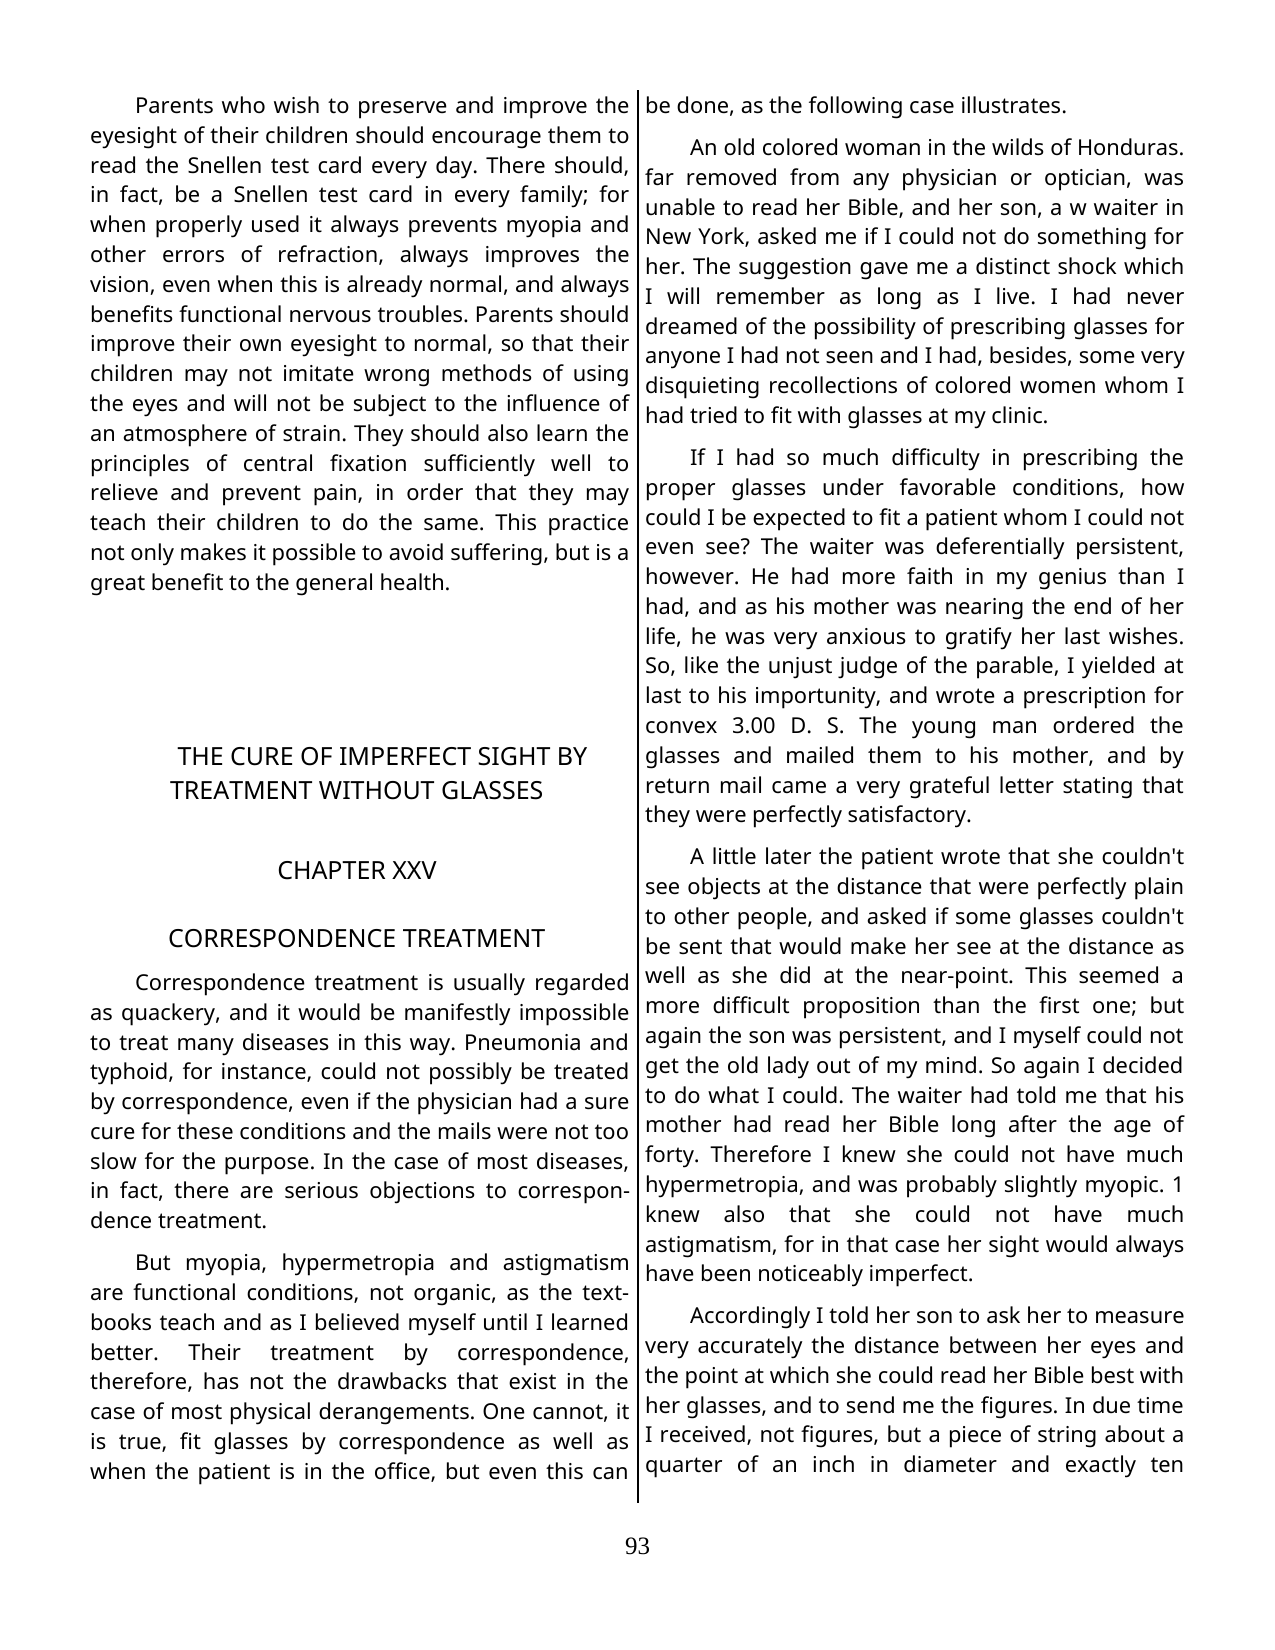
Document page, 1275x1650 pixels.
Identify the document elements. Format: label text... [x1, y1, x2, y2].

text THE CURE OF IMPERFECT SIGHT BY TREATMENT WITHOUT GLASSES [90, 738, 630, 807]
text be done, as the following case illustrates. [645, 90, 1185, 120]
text But myopia, hypermetropia and astigmatism are func­tional conditions, not organic, as the text-books teach and as I believed myself until I learned bet­ter. Their treatment by correspondence, therefore, has not the drawbacks that exist in the case of most physical derangements. One cannot, it is true, fit glasses by correspondence as well as when the patient is in the office, but even this can [90, 1247, 630, 1486]
text CHAPTER XXV CORRESPONDENCE TREATMENT [90, 819, 630, 955]
text Parents who wish to preserve and improve the eyesight of their children should encourage them to read the Snellen test card every day. There should, in fact, be a Snellen test card in every family; for when properly used it always prevents myopia and other errors of refraction, always improves the vision, even when this is already normal, and always benefits functional nervous troubles. Parents should improve their own eyesight to normal, so that their children may not imitate wrong methods of using the eyes and will not be subject to the influence of an atmosphere of strain. They should also learn the principles of central fixation sufficiently well to relieve and prevent pain, in order that they may teach their children to do the same. This practice not only makes it possible to avoid suffering, but is a great benefit to the general health. [90, 90, 630, 596]
text A little later the patient wrote that she couldn't see objects at the distance that were perfectly plain to other people, and asked if some glasses couldn't be sent that would make her see at the distance as well as she did at the near-point. This seemed a more difficult proposition than the first one; but again the son was persistent, and I myself could not get the old lady out of my mind. So again I decided to do what I could. The waiter had told me that his mother had read her Bible long after the age of forty. Therefore I knew she could not have much hypermetropia, and was probably slightly myopic. 1 knew also that she could not have much astigmatism, for in that case her sight would always have been noticeably imperfect. [645, 841, 1185, 1288]
text If I had so much difficulty in prescribing the proper glasses under favorable conditions, how could I be expected to fit a patient whom I could not even see? The waiter was deferentially persistent, how­ever. He had more faith in my genius than I had, and as his mother was nearing the end of her life, he was very anxious to gratify her last wishes. So, like the unjust judge of the parable, I yielded at last to his importunity, and wrote a prescription for convex 3.00 D. S. The young man ordered the glasses and mailed them to his mother, and by return mail came a very grateful letter stating that they were perfectly satisfactory. [645, 442, 1185, 829]
text Accordingly I told her son to ask her to measure very accurately the distance between her eyes and the point at which she could read her Bible best with her glasses, and to send me the figures. In due time I received, not figures, but a piece of string about a quarter of an inch in diameter and exactly ten [645, 1300, 1185, 1479]
text An old colored woman in the wilds of Honduras. far removed from any physician or optician, was unable to read her Bible, and her son, a w waiter in New York, asked me if I could not do something for her. The suggestion gave me a distinct shock which I will remember as long as I live. I had never dreamed of the possibility of prescribing glasses for anyone I had not seen and I had, besides, some very disquiet­ing recollections of colored women whom I had tried to fit with glasses at my clinic. [645, 132, 1185, 430]
text Correspondence treatment is usually regarded as quackery, and it would be manifestly impossible to treat many diseases in this way. Pneumonia and typhoid, for instance, could not possibly be treated by correspondence, even if the physician had a sure cure for these conditions and the mails were not too slow for the purpose. In the case of most diseases, in fact, there are serious objections to corres­pon­dence treatment. [90, 967, 630, 1235]
